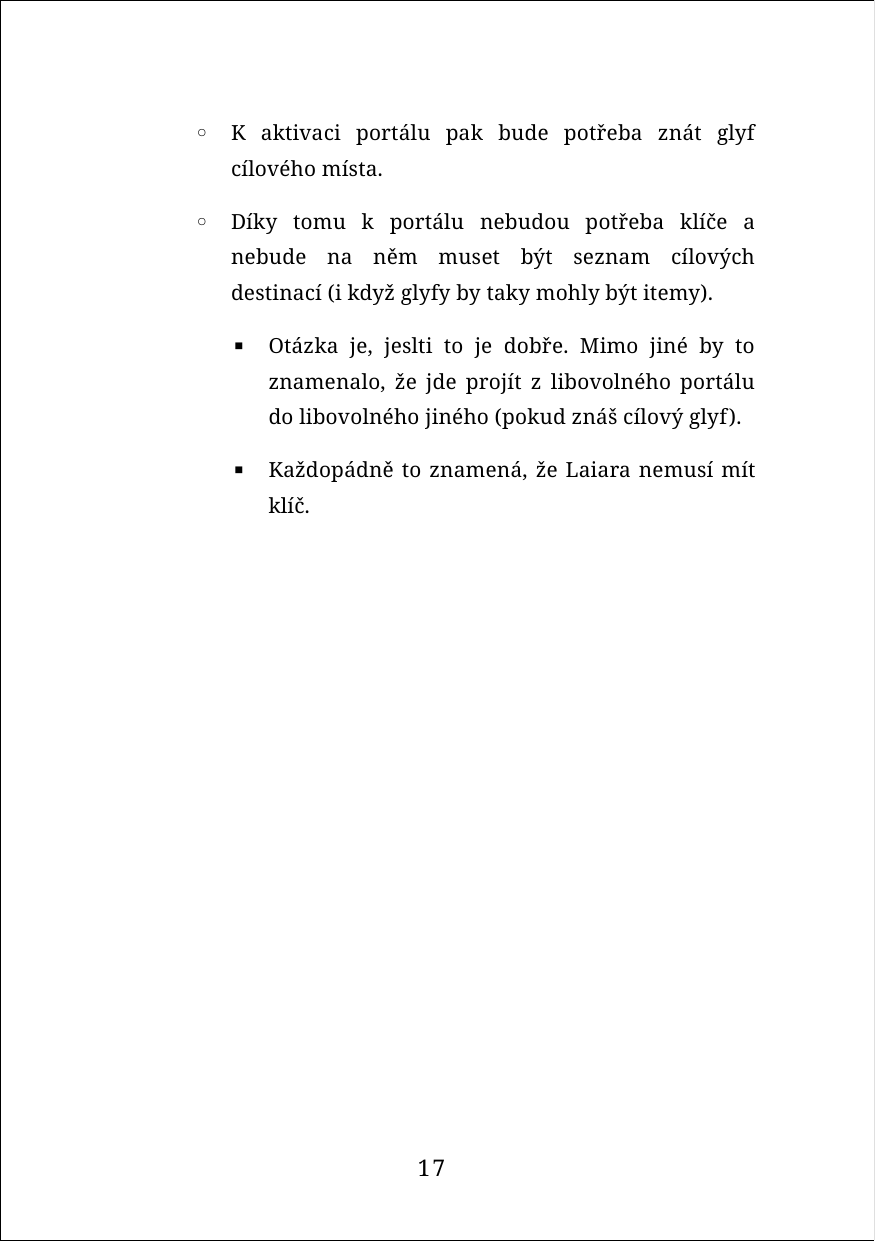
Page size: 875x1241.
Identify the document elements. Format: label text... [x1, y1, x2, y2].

list Každopádně to znamená, že Laiara nemusí mít klíč. [231, 456, 756, 519]
list K aktivaci portálu pak bude potřeba znát glyf cílového místa. [193, 118, 756, 182]
list Otázka je, jeslti to je dobře. Mimo jiné by to znamenalo, že jde projít z libovolného portálu do libovolného jiného (pokud znáš cílový glyf). [231, 331, 756, 431]
list Díky tomu k portálu nebudou potřeba klíče a nebude na něm muset být seznam cílových destinací (i když glyfy by taky mohly být itemy). [193, 207, 756, 306]
